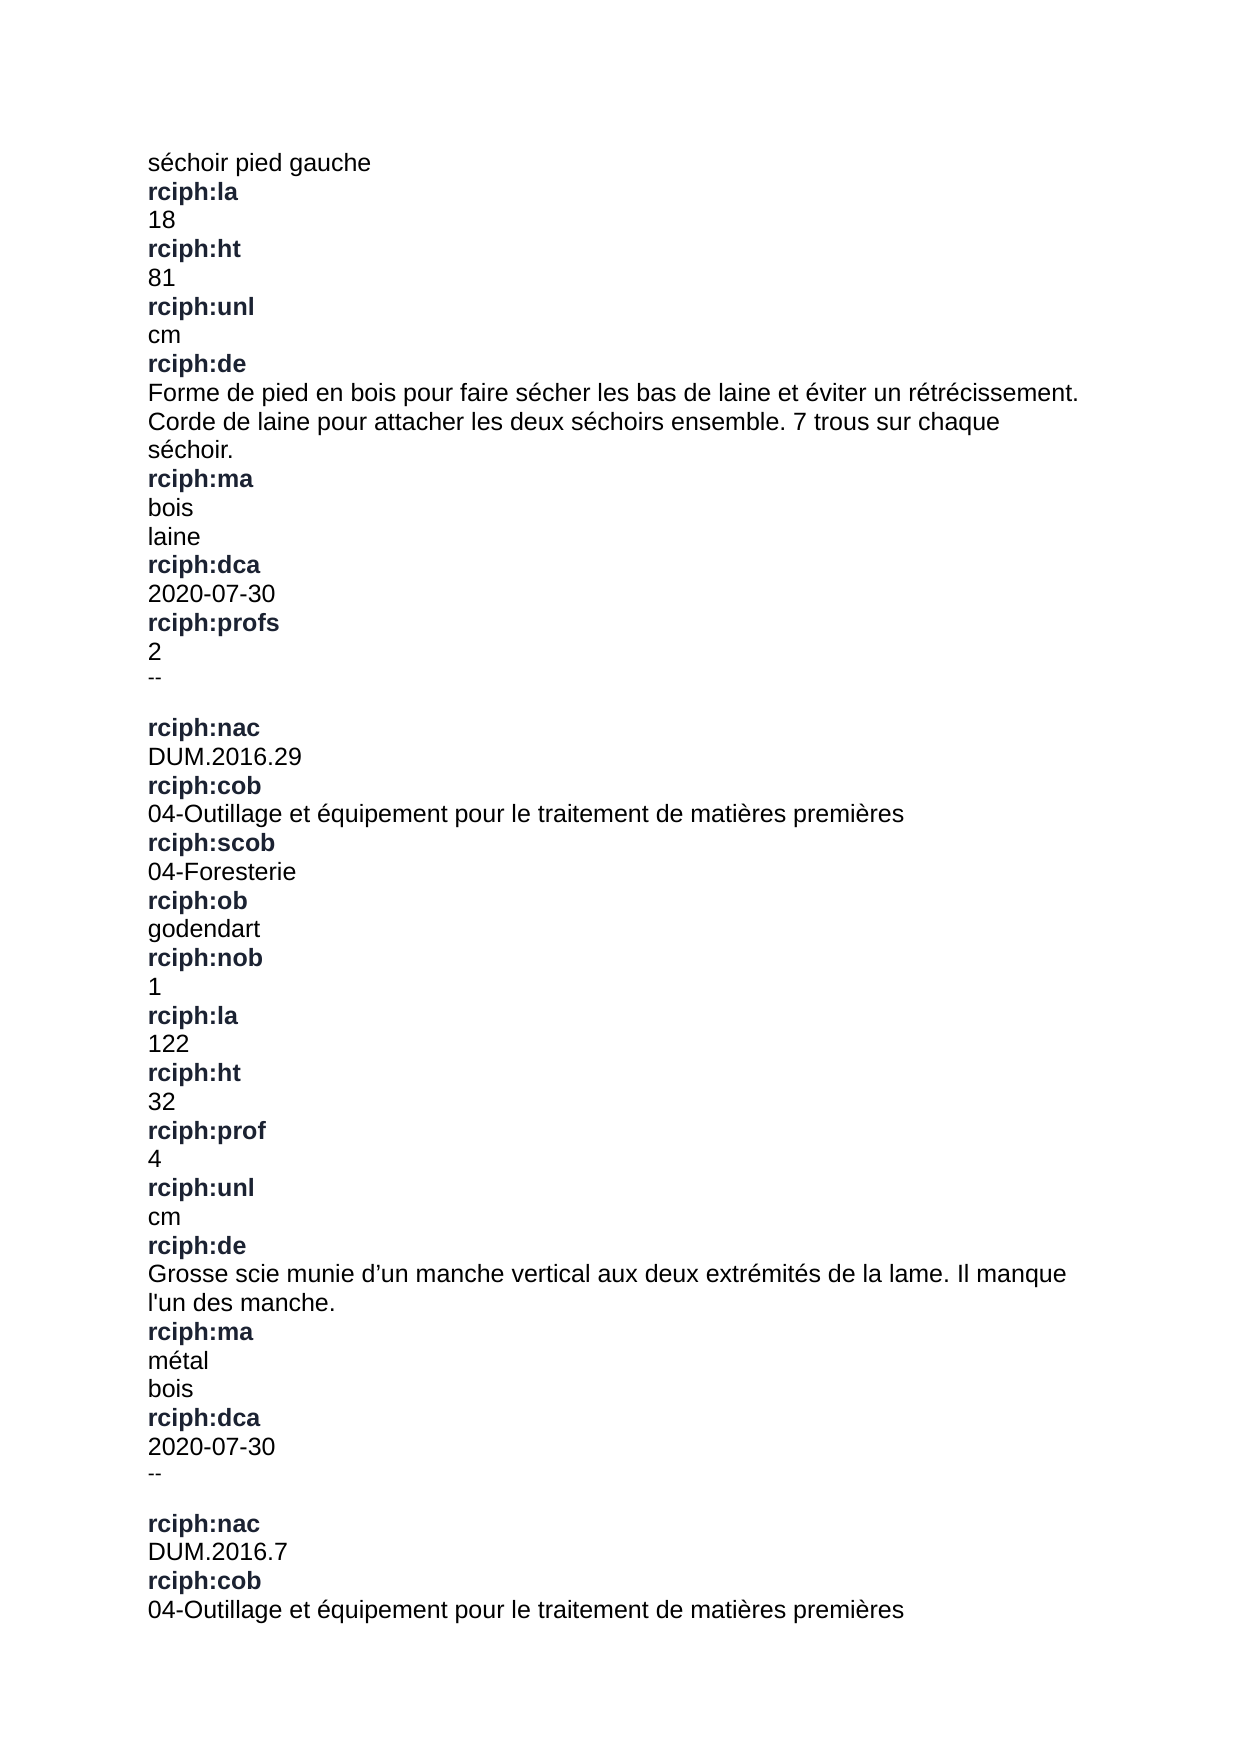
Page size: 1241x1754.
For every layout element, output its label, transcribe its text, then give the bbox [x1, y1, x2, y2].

text bois [148, 1374, 1092, 1403]
text rciph:nac [148, 713, 1092, 742]
text rciph:ob [148, 886, 1092, 914]
text rciph:nac [148, 1508, 1092, 1537]
text 2020-07-30 [148, 1432, 1092, 1461]
text rciph:ma [148, 464, 1092, 493]
text laine [148, 521, 1092, 550]
text DUM.2016.7 [148, 1537, 1092, 1566]
text 4 [148, 1144, 1092, 1173]
text rciph:la [148, 176, 1092, 205]
text 04-Foresterie [148, 857, 1092, 886]
text 2 [148, 636, 1092, 665]
text rciph:dca [148, 550, 1092, 579]
text godendart [148, 914, 1092, 943]
text Grosse scie munie d’un manche vertical aux deux extrémités de la lame. Il manque l'un des manche. [148, 1259, 1092, 1317]
text rciph:unl [148, 1173, 1092, 1202]
text cm [148, 320, 1092, 349]
text séchoir pied gauche [148, 148, 1092, 176]
text Forme de pied en bois pour faire sécher les bas de laine et éviter un rétrécissement. Corde de laine pour attacher les deux séchoirs ensemble. 7 trous sur chaque séchoir. [148, 378, 1092, 464]
text rciph:cob [148, 771, 1092, 799]
text rciph:la [148, 1001, 1092, 1029]
text 32 [148, 1087, 1092, 1116]
text rciph:prof [148, 1116, 1092, 1144]
text DUM.2016.29 [148, 742, 1092, 771]
text 122 [148, 1029, 1092, 1058]
text bois [148, 493, 1092, 521]
text -- [148, 665, 1092, 689]
text rciph:de [148, 1231, 1092, 1259]
text 18 [148, 205, 1092, 234]
text 81 [148, 263, 1092, 291]
text cm [148, 1202, 1092, 1231]
text 04-Outillage et équipement pour le traitement de matières premières [148, 799, 1092, 828]
text rciph:profs [148, 608, 1092, 636]
text 04-Outillage et équipement pour le traitement de matières premières [148, 1595, 1092, 1623]
text rciph:nob [148, 943, 1092, 972]
text rciph:unl [148, 291, 1092, 320]
text rciph:ht [148, 234, 1092, 263]
text 2020-07-30 [148, 579, 1092, 608]
text rciph:de [148, 349, 1092, 378]
text rciph:ht [148, 1058, 1092, 1087]
text rciph:dca [148, 1403, 1092, 1432]
text métal [148, 1346, 1092, 1374]
text rciph:cob [148, 1566, 1092, 1595]
text rciph:ma [148, 1317, 1092, 1346]
text -- [148, 1461, 1092, 1484]
text rciph:scob [148, 828, 1092, 857]
text 1 [148, 972, 1092, 1001]
